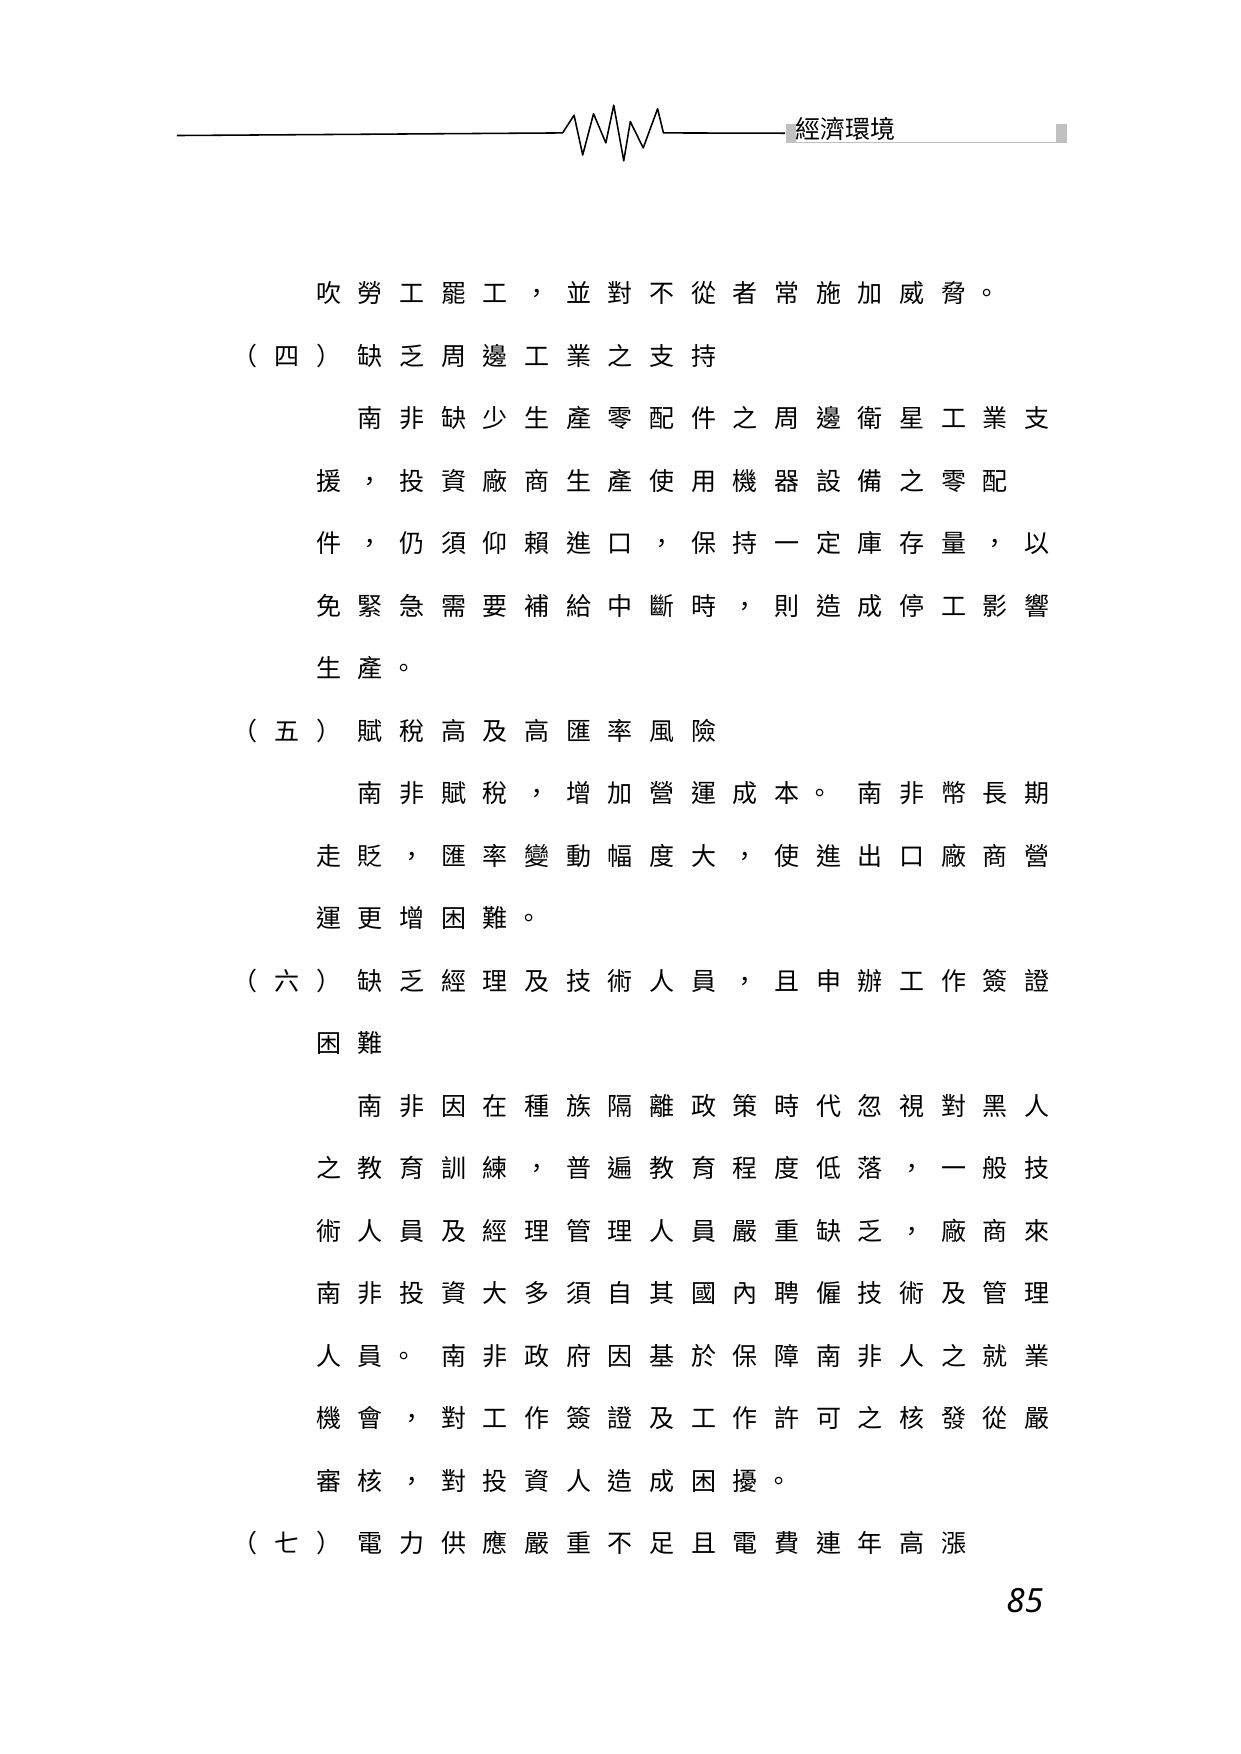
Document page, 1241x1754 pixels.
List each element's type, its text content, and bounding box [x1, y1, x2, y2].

text 南非缺少生產零配件之周邊衛星工業支援，投資廠商生產使用機器設備之零配件，仍須仰賴進口，保持一定庫存量，以免緊急需要補給中斷時，則造成停工影響生產。 [281, 375, 1058, 688]
text （四）缺乏周邊工業之支持 [207, 313, 1058, 375]
text 吹勞工罷工，並對不從者常施加威脅。 [281, 250, 1058, 313]
text （七）電力供應嚴重不足且電費連年高漲 [207, 1500, 1058, 1563]
text 南非因在種族隔離政策時代忽視對黑人之教育訓練，普遍教育程度低落，一般技術人員及經理管理人員嚴重缺乏，廠商來南非投資大多須自其國內聘僱技術及管理人員。南非政府因基於保障南非人之就業機會，對工作簽證及工作許可之核發從嚴審核，對投資人造成困擾。 [281, 1063, 1058, 1500]
text （五）賦稅高及高匯率風險 [207, 688, 1058, 750]
text 南非賦稅，增加營運成本。南非幣長期走貶，匯率變動幅度大，使進出口廠商營運更增困難。 [281, 750, 1058, 938]
text （六）缺乏經理及技術人員，且申辦工作簽證困難 [207, 938, 1058, 1063]
